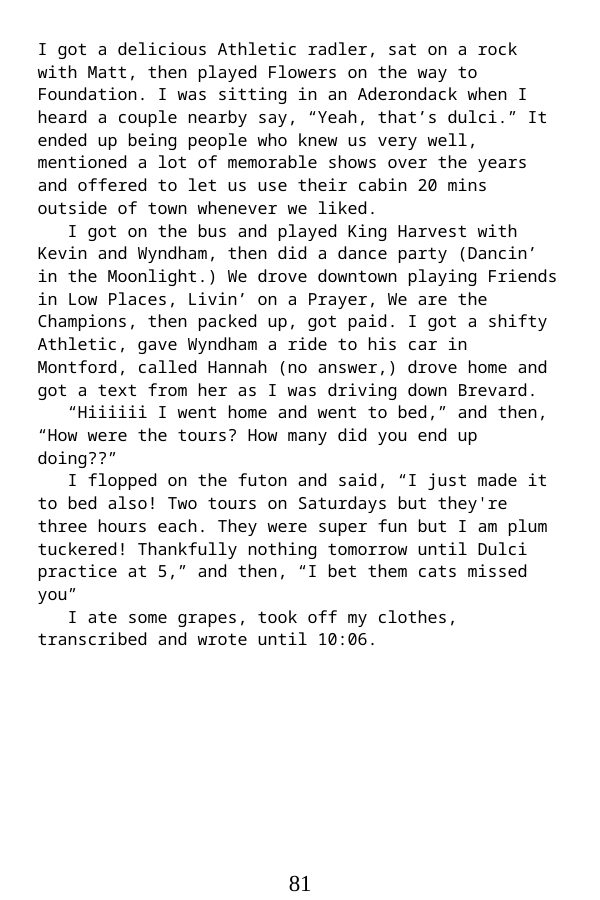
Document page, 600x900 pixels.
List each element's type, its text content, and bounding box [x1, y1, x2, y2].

text I got a delicious Athletic radler, sat on a rock with Matt, then played Flowers on the way to Foundation. I was sitting in an Aderondack when I heard a couple nearby say, “Yeah, that’s dulci.” It ended up being people who knew us very well, mentioned a lot of memorable shows over the years and offered to let us use their cabin 20 mins outside of town whenever we liked. [37, 37, 562, 219]
text “Hiiiiii I went home and went to bed,” and then, “How were the tours? How many did you end up doing??” [37, 401, 562, 469]
text I ate some grapes, took off my clothes, transcribed and wrote until 10:06. [37, 605, 562, 651]
text I flopped on the futon and said, “I just made it to bed also! Two tours on Saturdays but they're three hours each. They were super fun but I am plum tuckered! Thankfully nothing tomorrow until Dulci practice at 5,” and then, “I bet them cats missed you” [37, 469, 562, 605]
text I got on the bus and played King Harvest with Kevin and Wyndham, then did a dance party (Dancin’ in the Moonlight.) We drove downtown playing Friends in Low Places, Livin’ on a Prayer, We are the Champions, then packed up, got paid. I got a shifty Athletic, gave Wyndham a ride to his car in Montford, called Hannah (no answer,) drove home and got a text from her as I was driving down Brevard. [37, 219, 562, 401]
